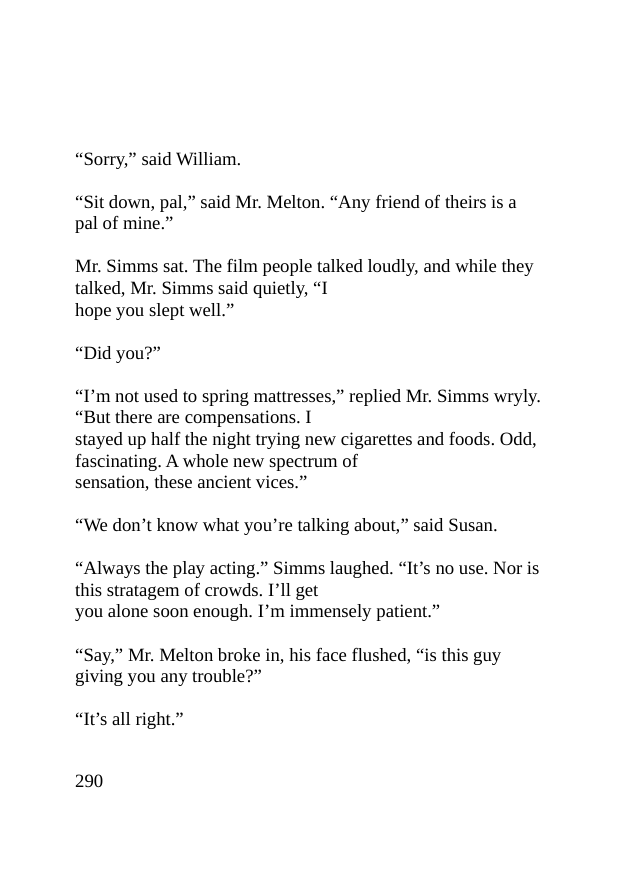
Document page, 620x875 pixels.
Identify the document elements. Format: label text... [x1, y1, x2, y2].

text “Sorry,” said William. “Sit down, pal,” said Mr. Melton. “Any friend of theirs is a pal of mine.” Mr. Simms sat. The film people talked loudly, and while they talked, Mr. Simms said quietly, “I hope you slept well.” “Did you?” “I’m not used to spring mattresses,” replied Mr. Simms wryly. “But there are compensations. I stayed up half the night trying new cigarettes and foods. Odd, fascinating. A whole new spectrum of sensation, these ancient vices.” “We don’t know what you’re talking about,” said Susan. “Always the play acting.” Simms laughed. “It’s no use. Nor is this stratagem of crowds. I’ll get you alone soon enough. I’m immensely patient.” “Say,” Mr. Melton broke in, his face flushed, “is this guy giving you any trouble?” “It’s all right.” [75, 126, 544, 730]
